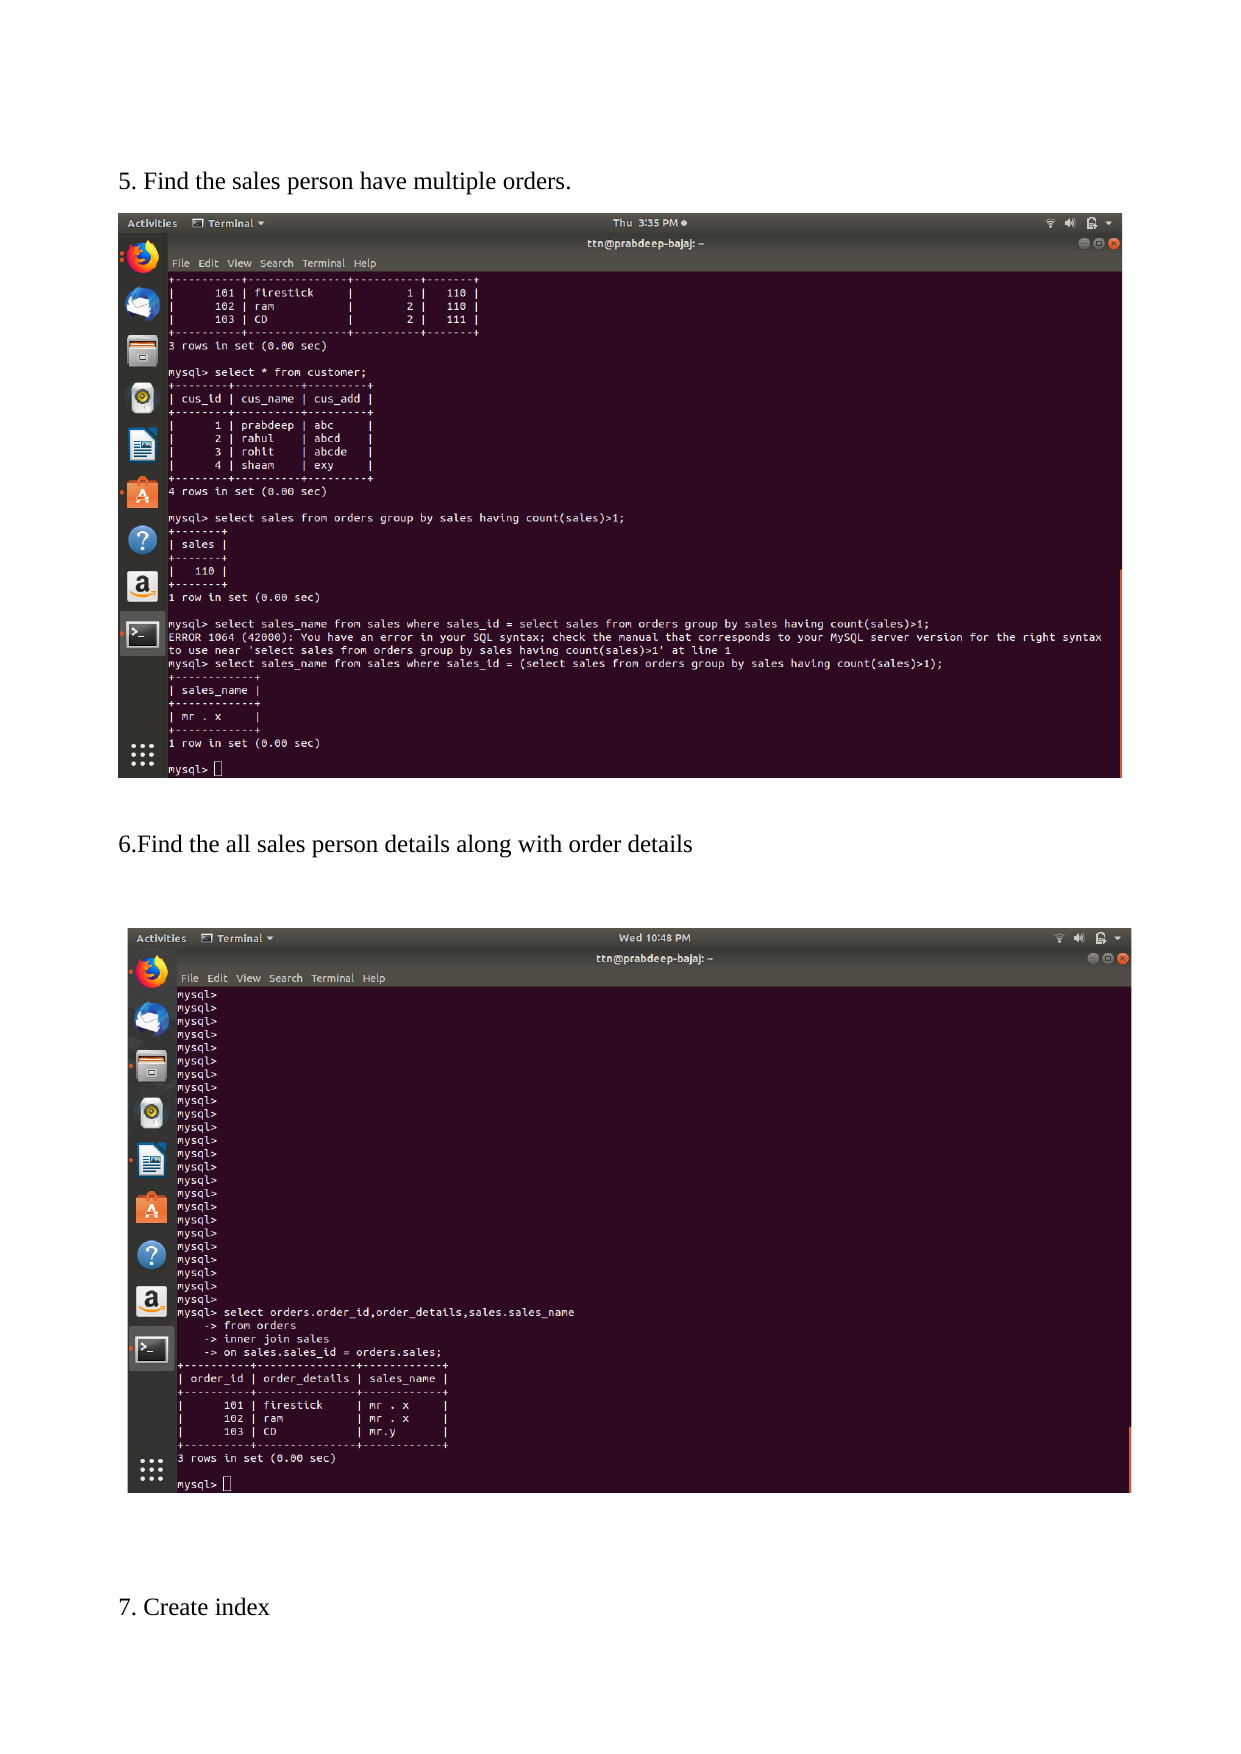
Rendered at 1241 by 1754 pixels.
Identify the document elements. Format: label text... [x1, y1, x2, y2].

text 6.Find the all sales person details along with order details [118, 829, 1122, 858]
text 5. Find the sales person have multiple orders. [118, 166, 1122, 194]
text 7. Create index [118, 1592, 1122, 1621]
picture [118, 213, 1123, 778]
picture [127, 928, 1132, 1493]
